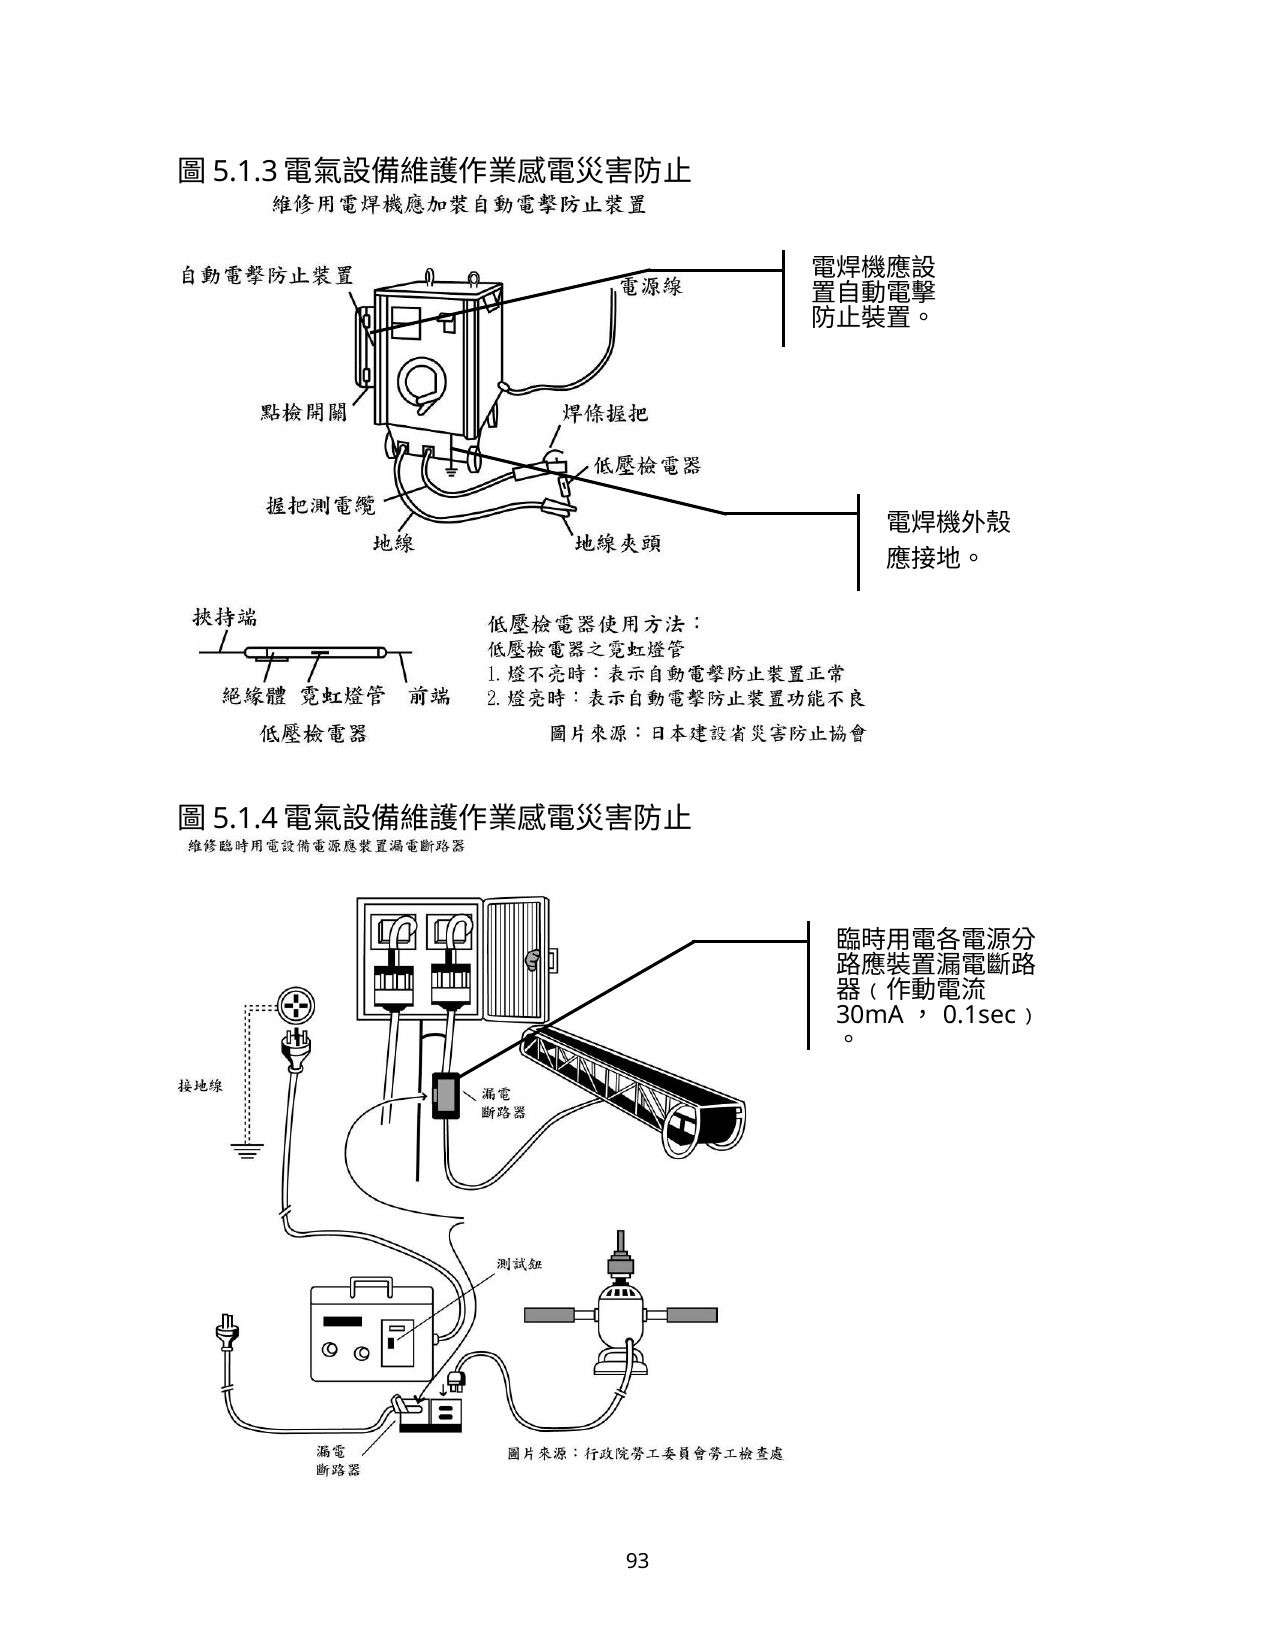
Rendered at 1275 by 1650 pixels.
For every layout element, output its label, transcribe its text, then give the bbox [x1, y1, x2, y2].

picture [177, 190, 945, 761]
text 圖5.1.3電氣設備維護作業感電災害防止 [177, 148, 1098, 190]
picture [177, 836, 889, 1490]
text 圖5.1.4電氣設備維護作業感電災害防止 [177, 794, 1098, 837]
